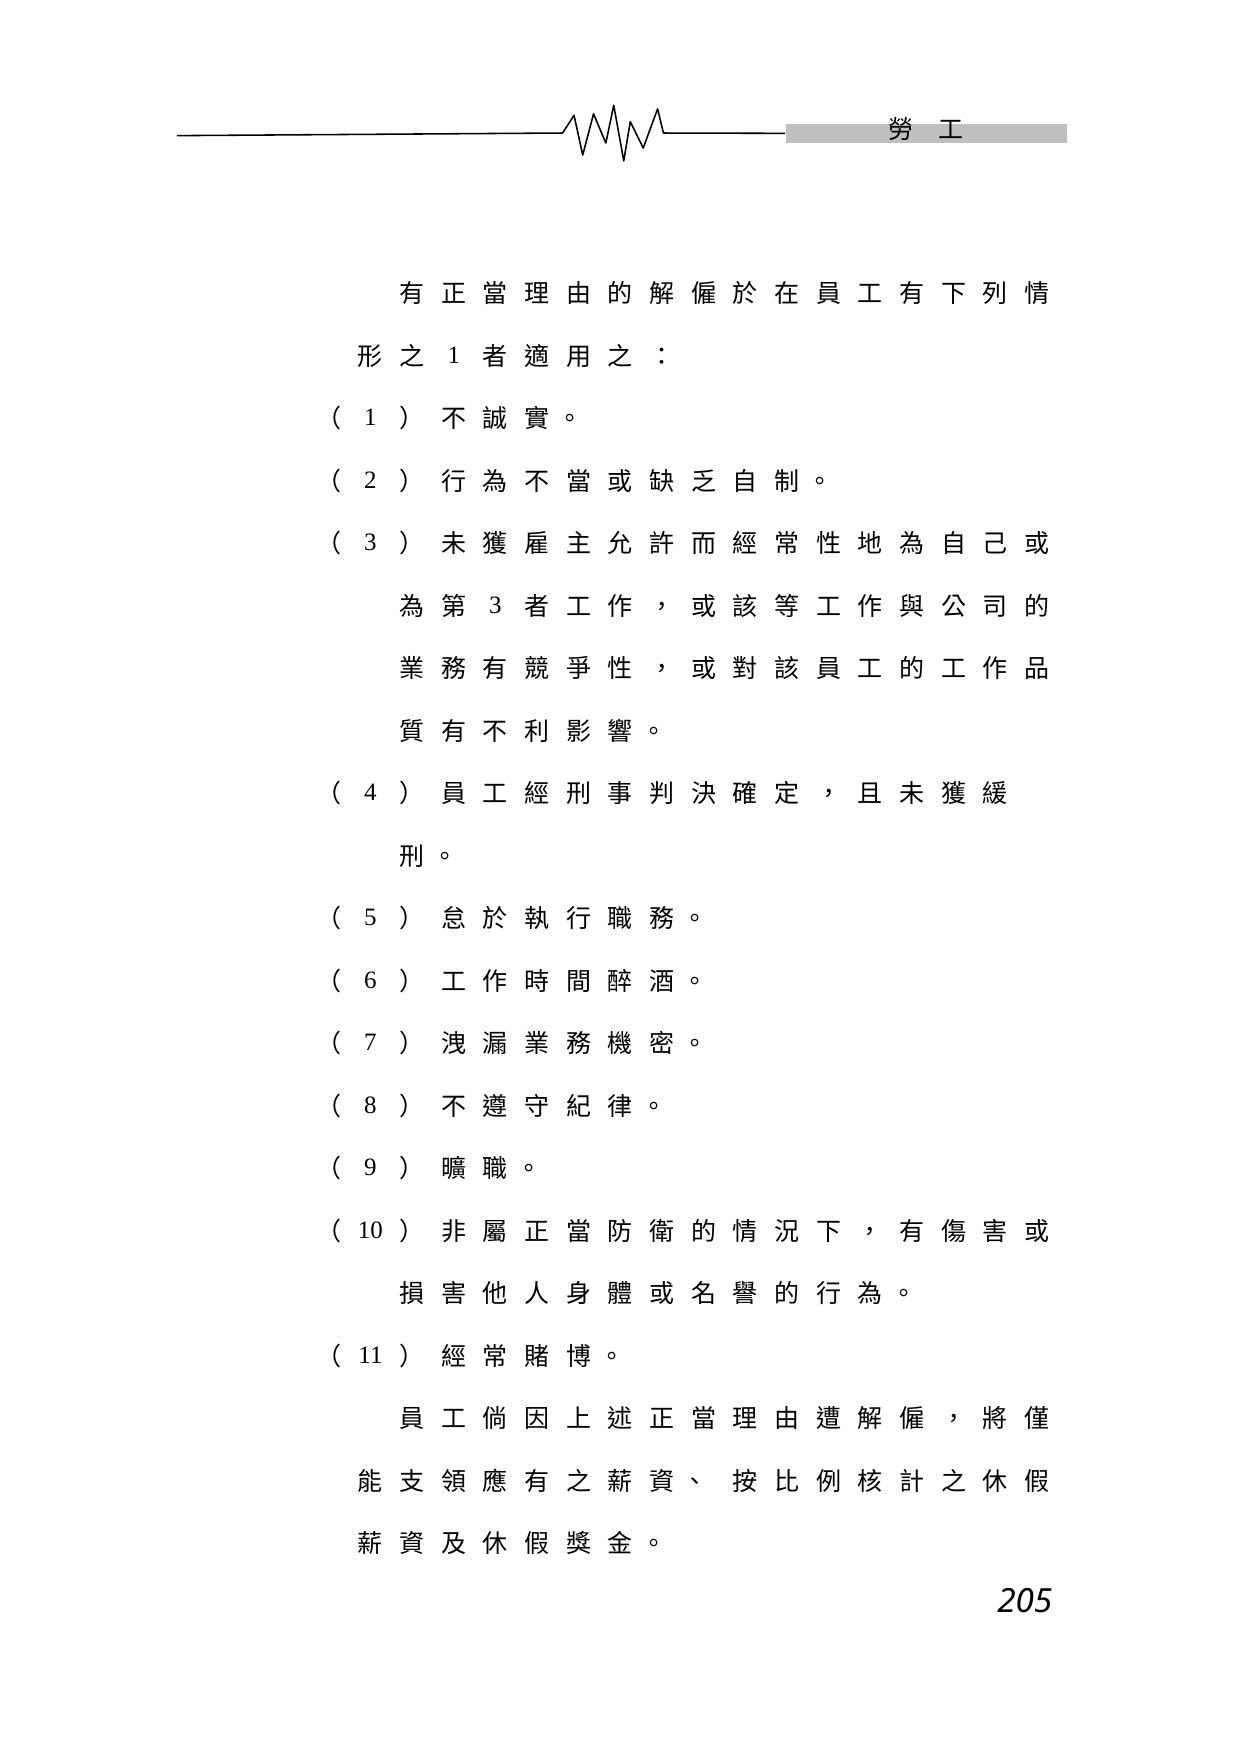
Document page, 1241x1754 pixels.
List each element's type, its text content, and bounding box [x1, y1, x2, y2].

text 有正當理由的解僱於在員工有下列情形之1者適用之： [330, 250, 1058, 375]
text （4）員工經刑事判決確定，且未獲緩刑。 [306, 750, 1058, 875]
text （8）不遵守紀律。 [306, 1063, 1058, 1125]
text （9）曠職。 [306, 1125, 1058, 1188]
text 員工倘因上述正當理由遭解僱，將僅能支領應有之薪資、按比例核計之休假薪資及休假獎金。 [330, 1375, 1058, 1563]
text （11）經常賭博。 [293, 1313, 1058, 1375]
text （3）未獲雇主允許而經常性地為自己或為第3者工作，或該等工作與公司的業務有競爭性，或對該員工的工作品質有不利影響。 [306, 500, 1058, 750]
text （10）非屬正當防衛的情況下，有傷害或損害他人身體或名譽的行為。 [293, 1188, 1058, 1313]
text （6）工作時間醉酒。 [306, 938, 1058, 1000]
text （5）怠於執行職務。 [306, 875, 1058, 938]
text （1）不誠實。 [306, 375, 1058, 438]
text （2）行為不當或缺乏自制。 [306, 438, 1058, 500]
text （7）洩漏業務機密。 [306, 1000, 1058, 1063]
